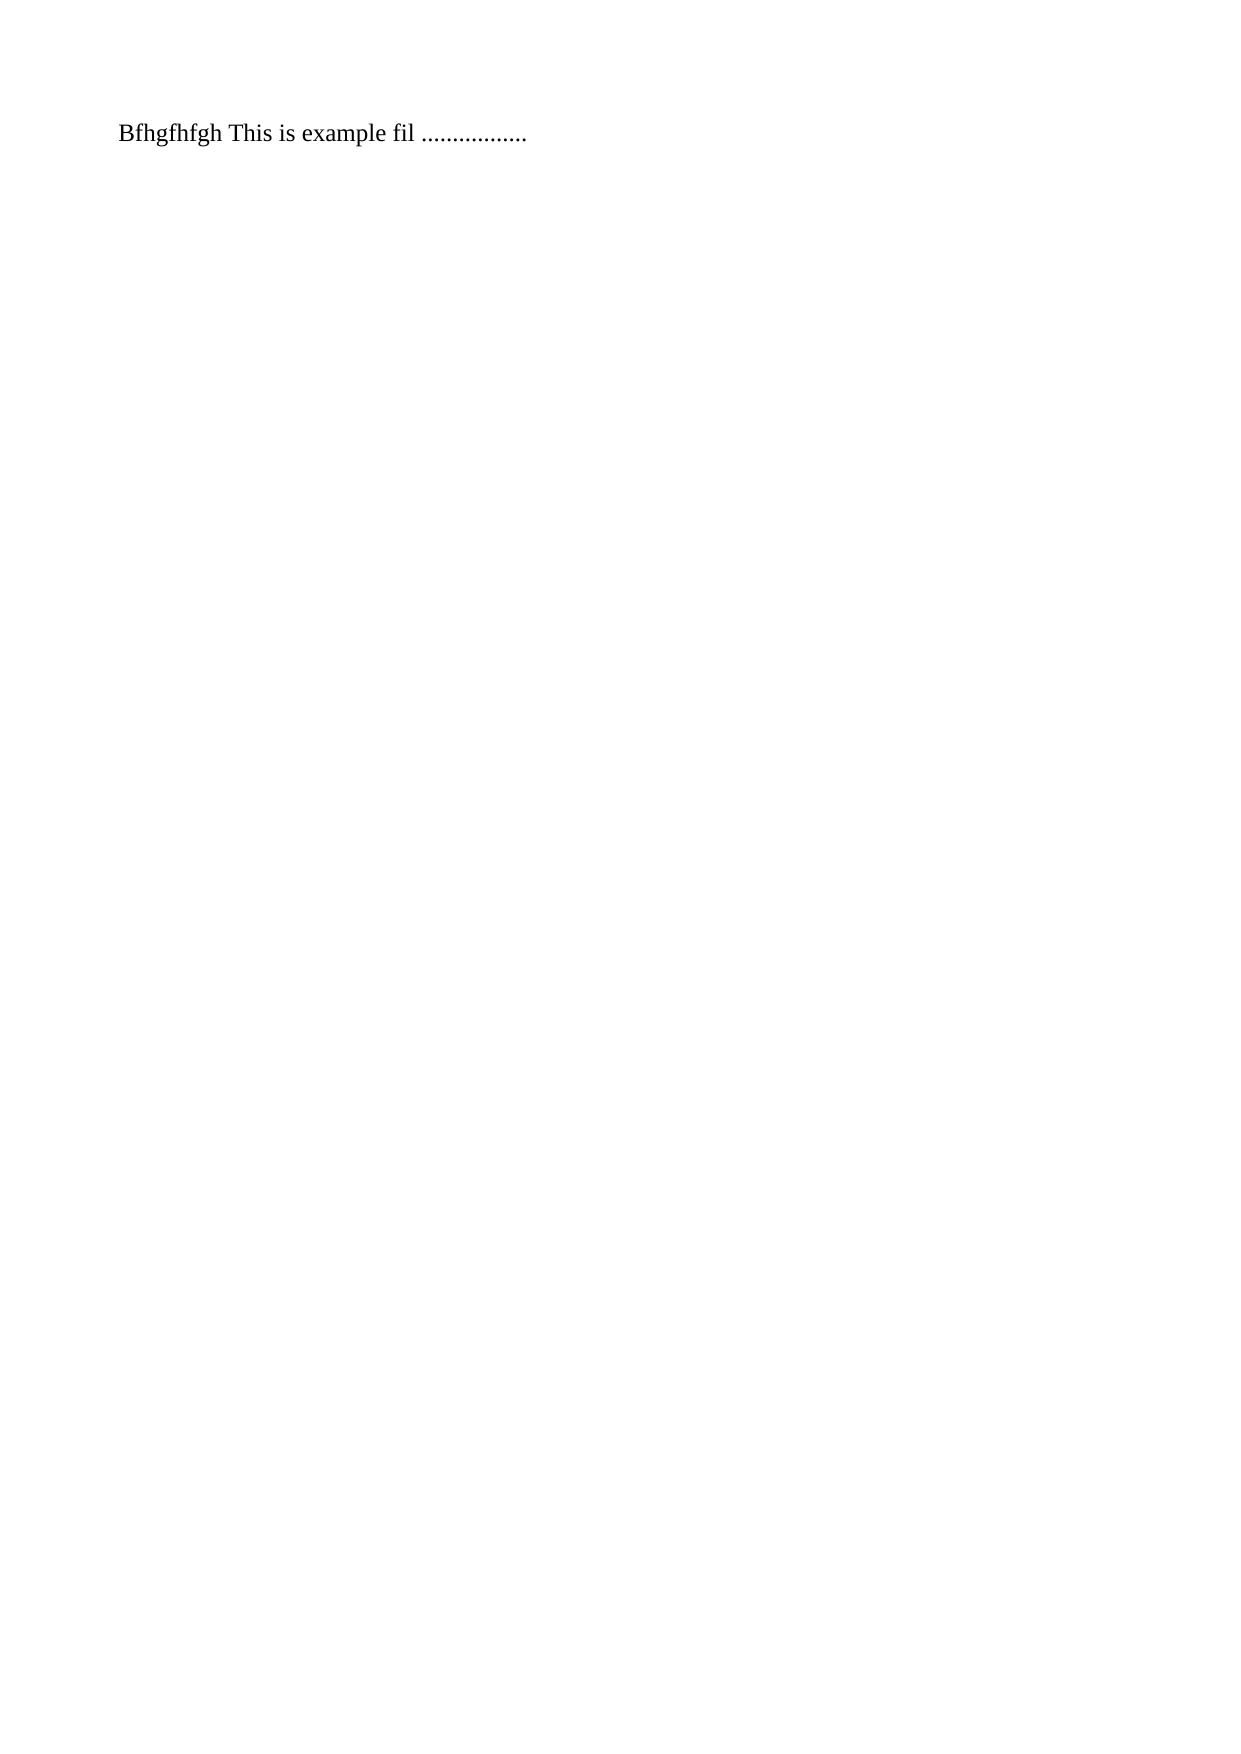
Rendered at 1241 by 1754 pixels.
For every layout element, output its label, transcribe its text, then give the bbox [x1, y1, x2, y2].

text Bfhgfhfgh This is example fil ................. [118, 118, 1122, 147]
